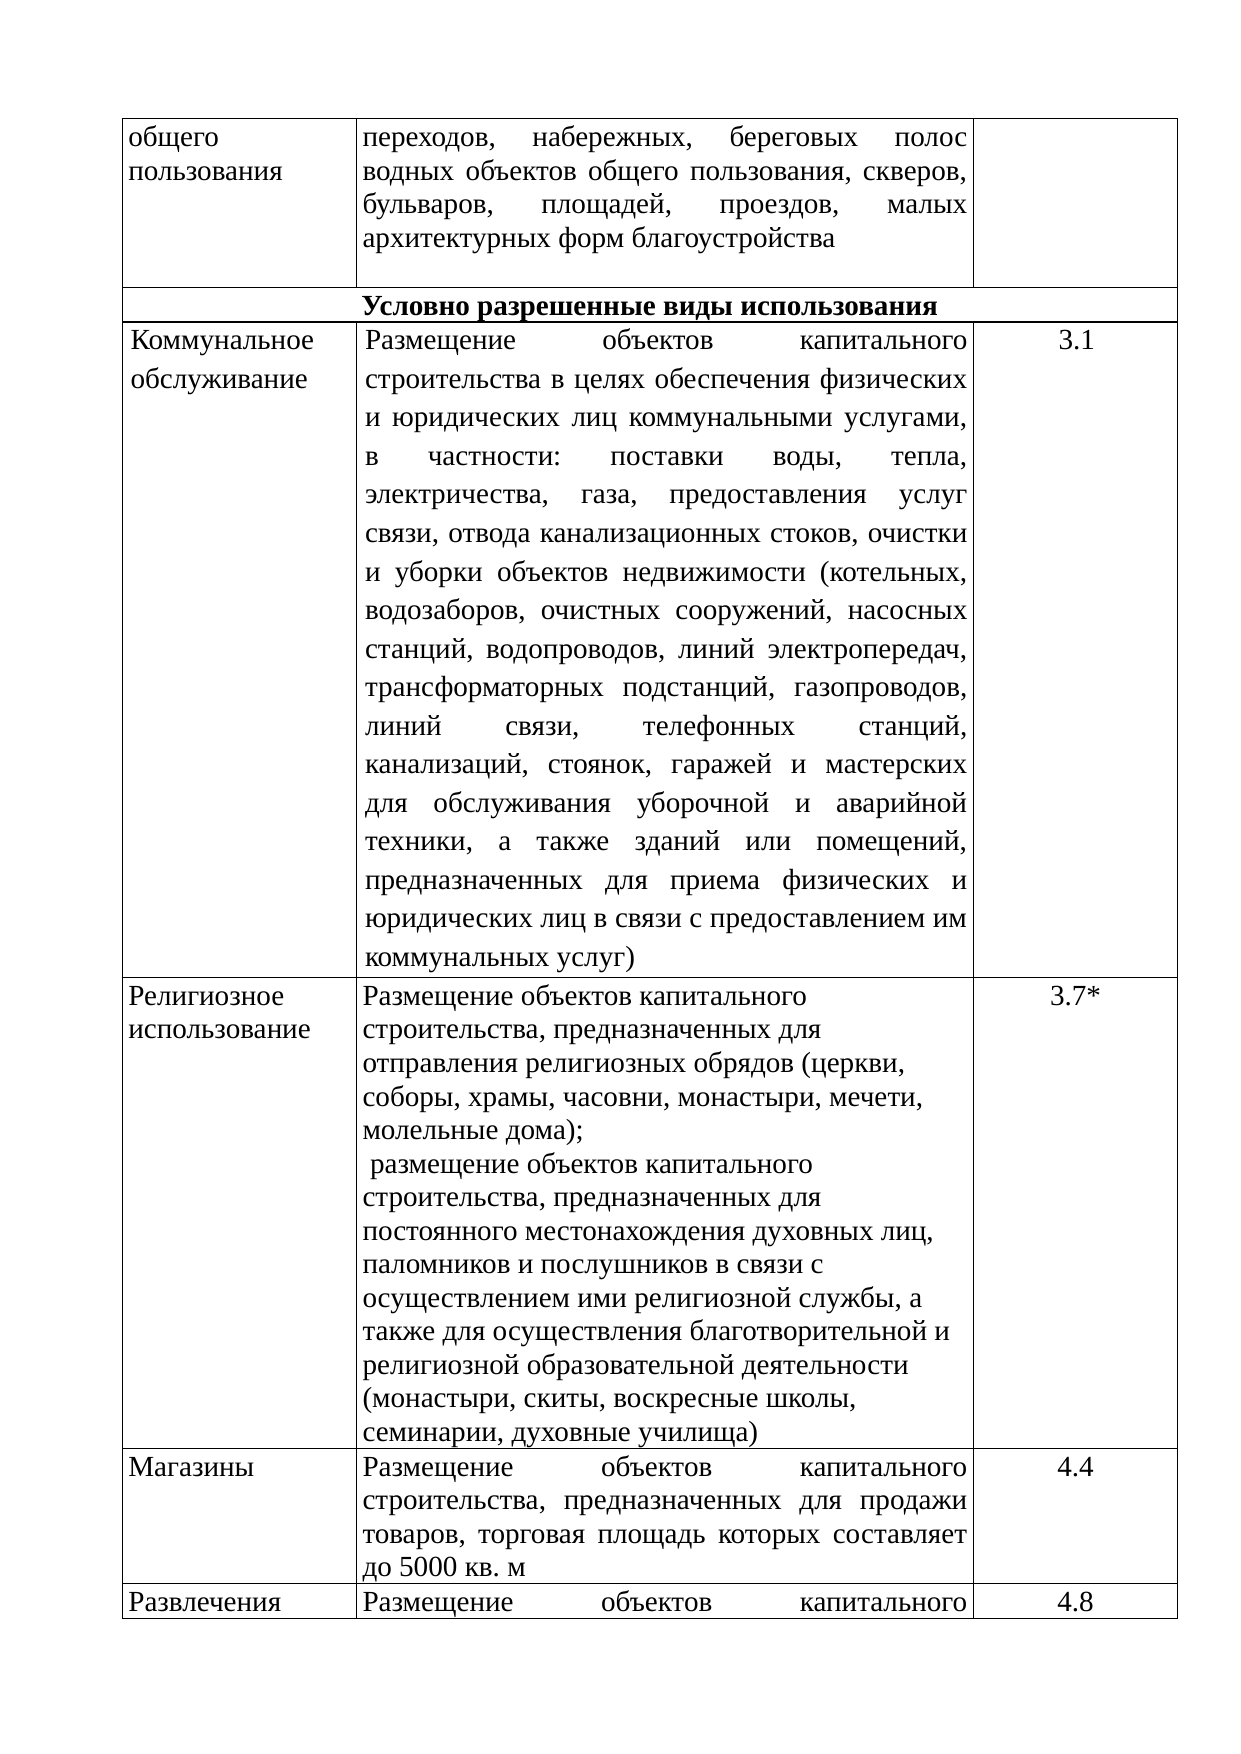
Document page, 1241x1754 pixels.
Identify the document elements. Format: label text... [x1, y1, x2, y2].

table_cell Размещение объектов капитального [357, 1584, 973, 1617]
table_cell общего пользования [123, 119, 356, 287]
table_cell 4.8 [974, 1584, 1177, 1617]
table_cell Магазины [123, 1449, 356, 1583]
table_cell Размещение объектов капитального строительства, предназначенных для продажи товаров, торговая площадь которых составляет до 5000 кв. м [357, 1449, 973, 1583]
table_cell Коммунальное обслуживание [123, 323, 356, 977]
table_cell Размещение объектов капитального строительства, предназначенных для отправления религиозных обрядов (церкви, соборы, храмы, часовни, монастыри, мечети, молельные дома); размещение объектов капитального строительства, предназначенных для постоянного местонахождения духовных лиц, паломников и послушников в связи с осуществлением ими религиозной службы, а также для осуществления благотворительной и религиозной образовательной деятельности (монастыри, скиты, воскресные школы, семинарии, духовные училища) [357, 978, 973, 1448]
table_cell Размещение объектов капитального строительства в целях обеспечения физических и юридических лиц коммунальными услугами, в частности: поставки воды, тепла, электричества, газа, предоставления услуг связи, отвода канализационных стоков, очистки и уборки объектов недвижимости (котельных, водозаборов, очистных сооружений, насосных станций, водопроводов, линий электропередач, трансформаторных подстанций, газопроводов, линий связи, телефонных станций, канализаций, стоянок, гаражей и мастерских для обслуживания уборочной и аварийной техники, а также зданий или помещений, предназначенных для приема физических и юридических лиц в связи с предоставлением им коммунальных услуг) [357, 323, 973, 977]
table_cell [974, 119, 1177, 287]
table_cell 4.4 [974, 1449, 1177, 1583]
table_cell переходов, набережных, береговых полос водных объектов общего пользования, скверов, бульваров, площадей, проездов, малых архитектурных форм благоустройства [357, 119, 973, 287]
table_cell Развлечения [123, 1584, 356, 1617]
table_cell Условно разрешенные виды использования [123, 288, 1177, 321]
table_cell 3.1 [974, 323, 1177, 977]
table_cell Религиозное использование [123, 978, 356, 1448]
table_cell 3.7* [974, 978, 1177, 1448]
